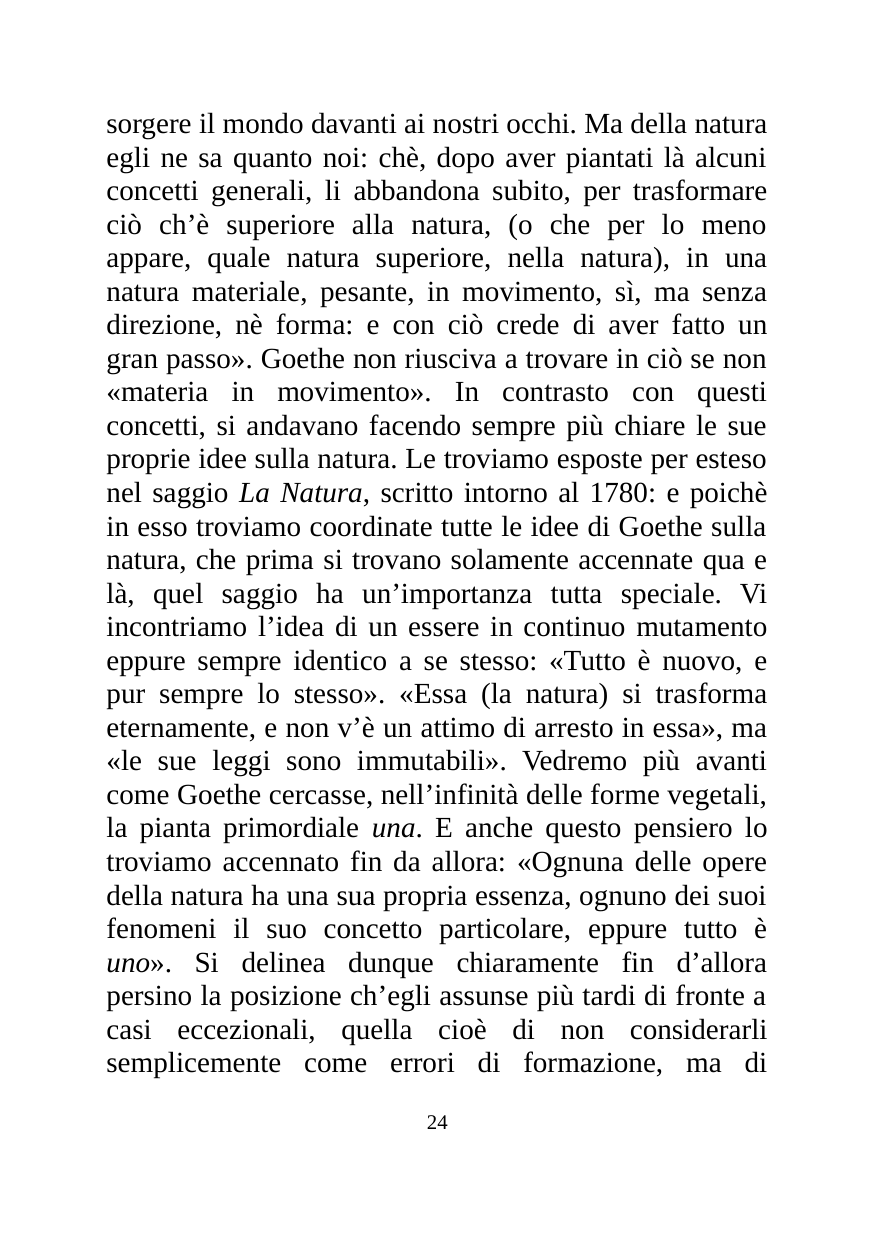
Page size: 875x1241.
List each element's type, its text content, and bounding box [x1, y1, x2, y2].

text sorgere il mondo davanti ai nostri occhi. Ma della natura egli ne sa quanto noi: chè, dopo aver piantati là alcuni concetti generali, li abbandona subito, per trasformare ciò ch’è superiore alla natura, (o che per lo meno appare, quale natura superiore, nella natura), in una natura materiale, pesante, in movimento, sì, ma senza direzione, nè forma: e con ciò crede di aver fatto un gran passo». Goethe non riusciva a trovare in ciò se non «materia in movimento». In contrasto con questi concetti, si andavano facendo sempre più chiare le sue proprie idee sulla natura. Le troviamo esposte per esteso nel saggio La Natura, scritto intorno al 1780: e poichè in esso troviamo coordinate tutte le idee di Goethe sulla natura, che prima si trovano solamente accennate qua e là, quel saggio ha un’importanza tutta speciale. Vi incontriamo l’idea di un essere in continuo mutamento eppure sempre identico a se stesso: «Tutto è nuovo, e pur sempre lo stesso». «Essa (la natura) si trasforma eternamente, e non v’è un attimo di arresto in essa», ma «le sue leggi sono immutabili». Vedremo più avanti come Goethe cercasse, nell’infinità delle forme vegetali, la pianta primordiale una. E anche questo pensiero lo troviamo accennato fin da allora: «Ognuna delle opere della natura ha una sua propria essenza, ognuno dei suoi fenomeni il suo concetto particolare, eppure tutto è uno». Si delinea dunque chiaramente fin d’allora persino la posizione ch’egli assunse più tardi di fronte a casi eccezionali, quella cioè di non considerarli semplicemente come errori di formazione, ma di [106, 106, 768, 1079]
